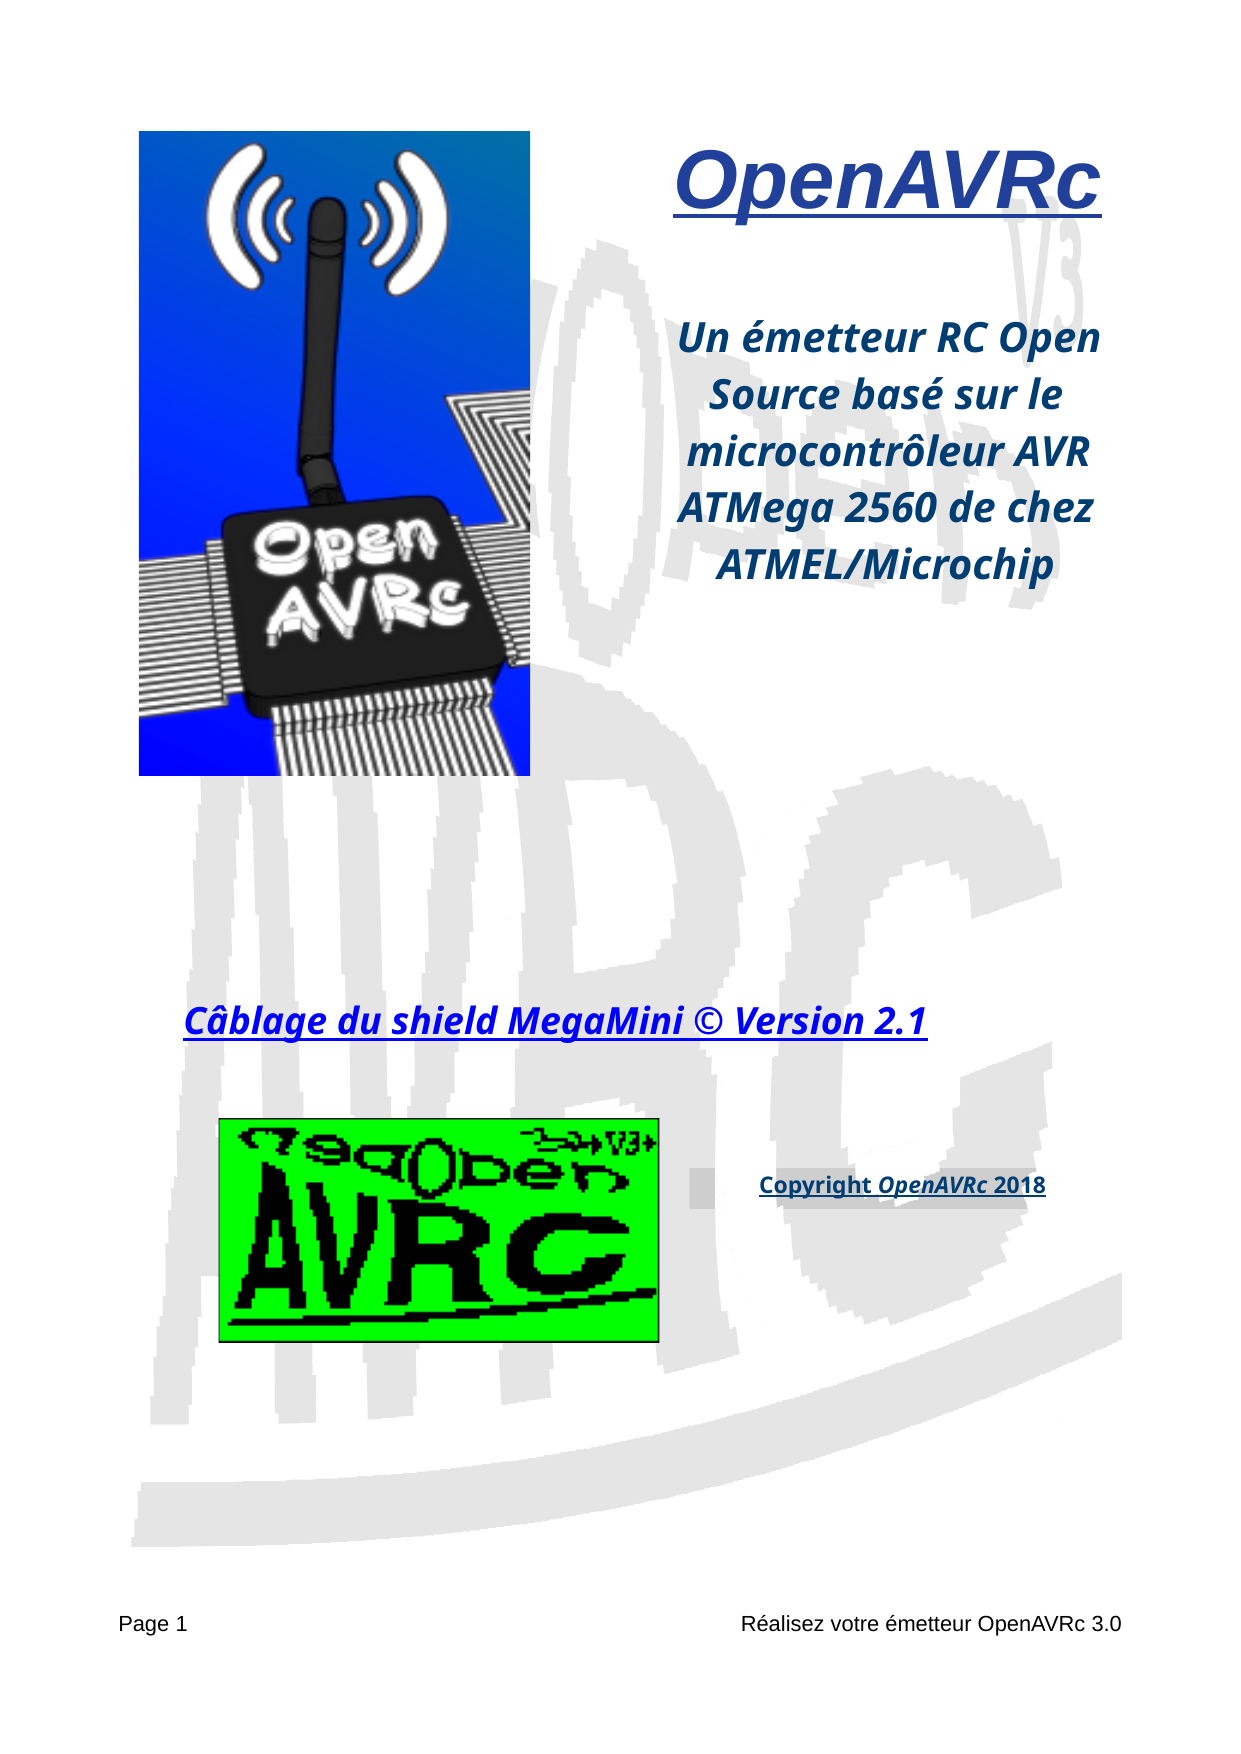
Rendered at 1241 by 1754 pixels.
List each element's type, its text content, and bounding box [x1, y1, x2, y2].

picture [138, 131, 530, 776]
picture [218, 1118, 660, 1343]
text Copyright OpenAVRc 2018 [689, 1169, 1046, 1200]
subtitle OpenAVRc [651, 131, 1126, 227]
subtitle Un émetteur RC Open Source basé sur le microcontrôleur AVR ATMega 2560 de chez ATMEL/Microchip [651, 308, 1126, 592]
subtitle Câblage du shield MegaMini © Version 2.1 [183, 994, 1122, 1046]
